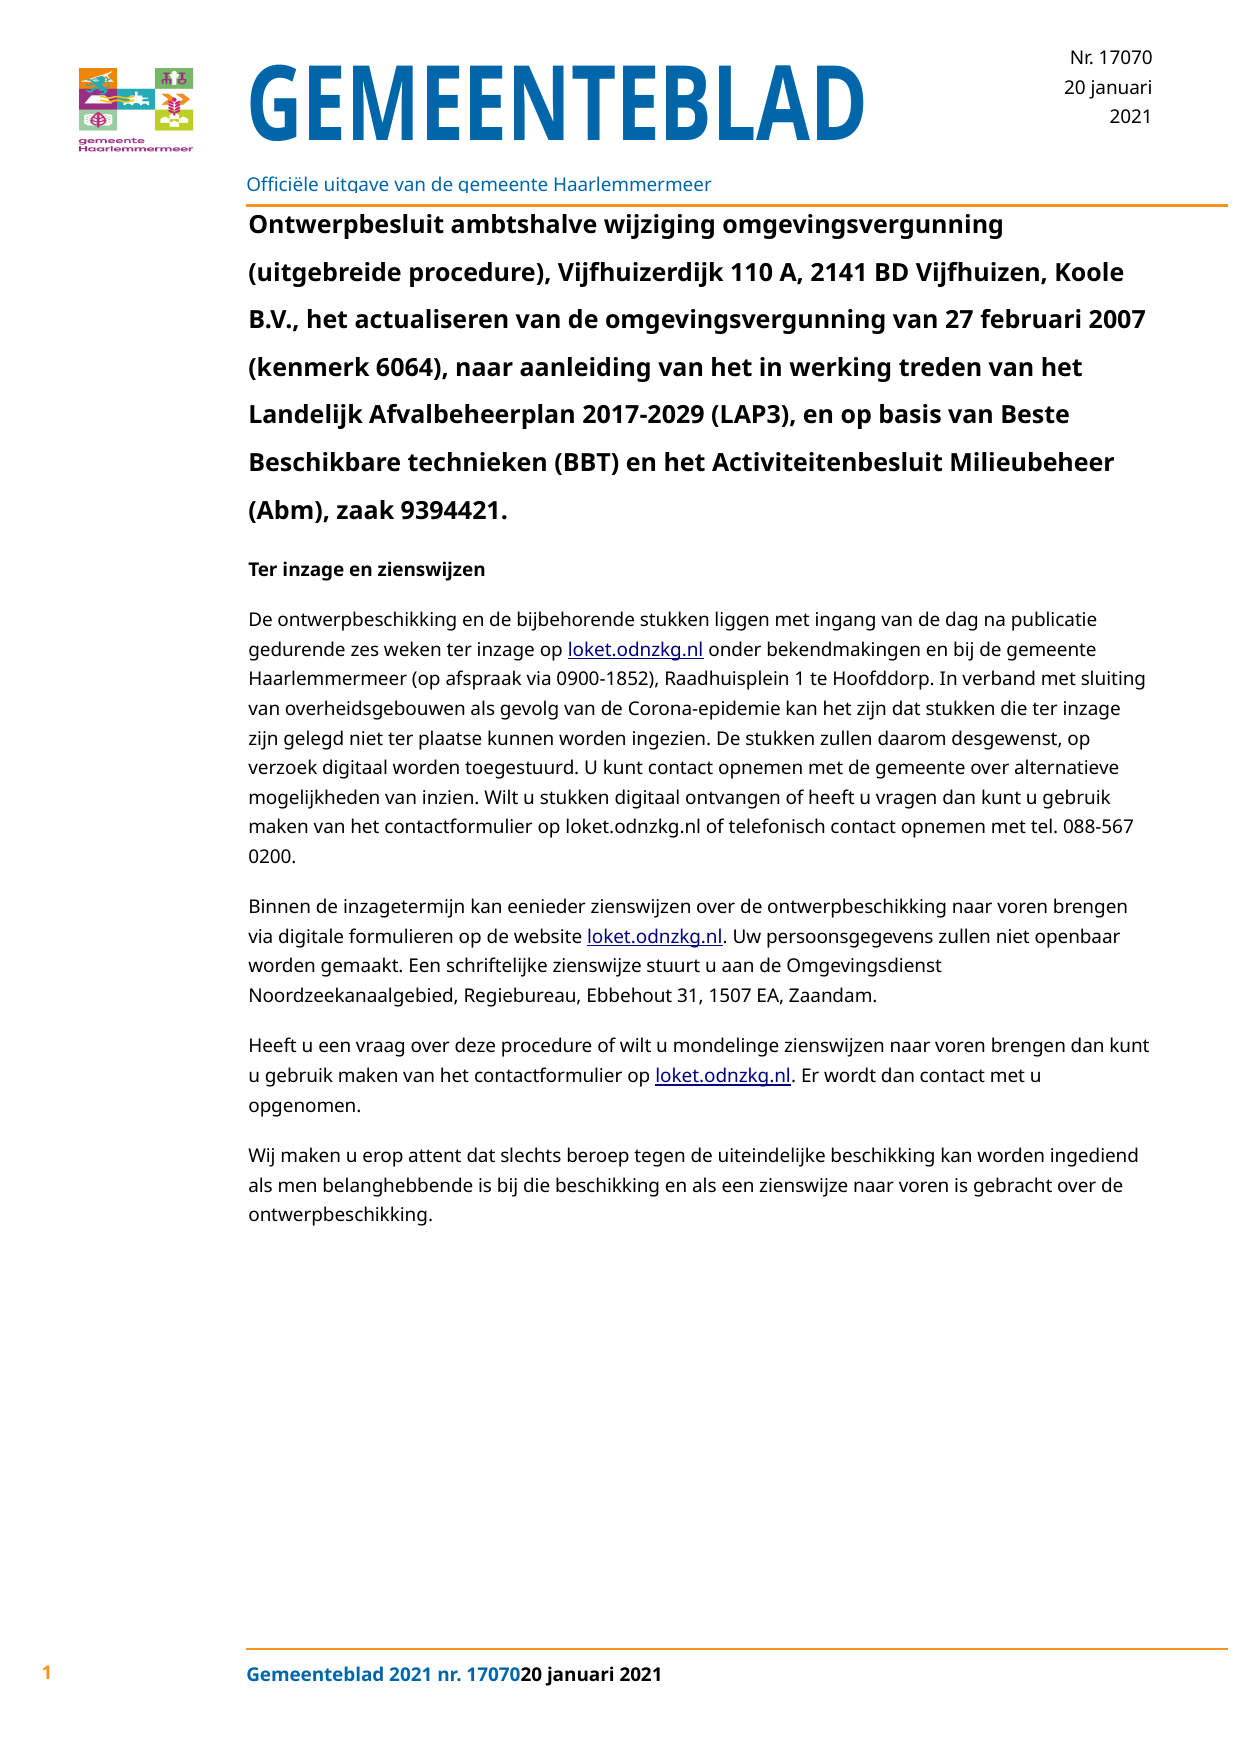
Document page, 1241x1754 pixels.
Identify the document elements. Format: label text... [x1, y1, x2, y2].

text Ontwerpbesluit ambtshalve wijziging omgevingsvergunning (uitgebreide procedure), Vijfhuizerdijk 110 A, 2141 BD Vijfhuizen, Koole B.V., het actualiseren van de omgevingsvergunning van 27 februari 2007 (kenmerk 6064), naar aanleiding van het in werking treden van het Landelijk Afvalbeheerplan 2017-2029 (LAP3), en op basis van Beste Beschikbare technieken (BBT) en het Activiteitenbesluit Milieubeheer (Abm), zaak 9394421. [248, 207, 1152, 526]
text Heeft u een vraag over deze procedure of wilt u mondelinge zienswijzen naar voren brengen dan kunt u gebruik maken van het contactformulier op loket.odnzkg.nl. Er wordt dan contact met u opgenomen. [248, 1033, 1152, 1117]
text De ontwerpbeschikking en de bijbehorende stukken liggen met ingang van de dag na publicatie gedurende zes weken ter inzage op loket.odnzkg.nl onder bekendmakingen en bij de gemeente Haarlemmermeer (op afspraak via 0900-1852), Raadhuisplein 1 te Hoofddorp. In verband met sluiting van overheidsgebouwen als gevolg van de Corona-epidemie kan het zijn dat stukken die ter inzage zijn gelegd niet ter plaatse kunnen worden ingezien. De stukken zullen daarom desgewenst, op verzoek digitaal worden toegestuurd. U kunt contact opnemen met de gemeente over alternatieve mogelijkheden van inzien. Wilt u stukken digitaal ontvangen of heeft u vragen dan kunt u gebruik maken van het contactformulier op loket.odnzkg.nl of telefonisch contact opnemen met tel. 088-567 0200. [248, 606, 1152, 869]
text Wij maken u erop attent dat slechts beroep tegen de uiteindelijke beschikking kan worden ingediend als men belanghebbende is bij die beschikking en als een zienswijze naar voren is gebracht over de ontwerpbeschikking. [248, 1142, 1152, 1227]
picture [41, 47, 231, 172]
text Binnen de inzagetermijn kan eenieder zienswijzen over de ontwerpbeschikking naar voren brengen via digitale formulieren op de website loket.odnzkg.nl. Uw persoonsgegevens zullen niet openbaar worden gemaakt. Een schriftelijke zienswijze stuurt u aan de Omgevingsdienst Noordzeekanaalgebied, Regiebureau, Ebbehout 31, 1507 EA, Zaandam. [248, 893, 1152, 1008]
text Ter inzage en zienswijzen [248, 556, 1152, 582]
